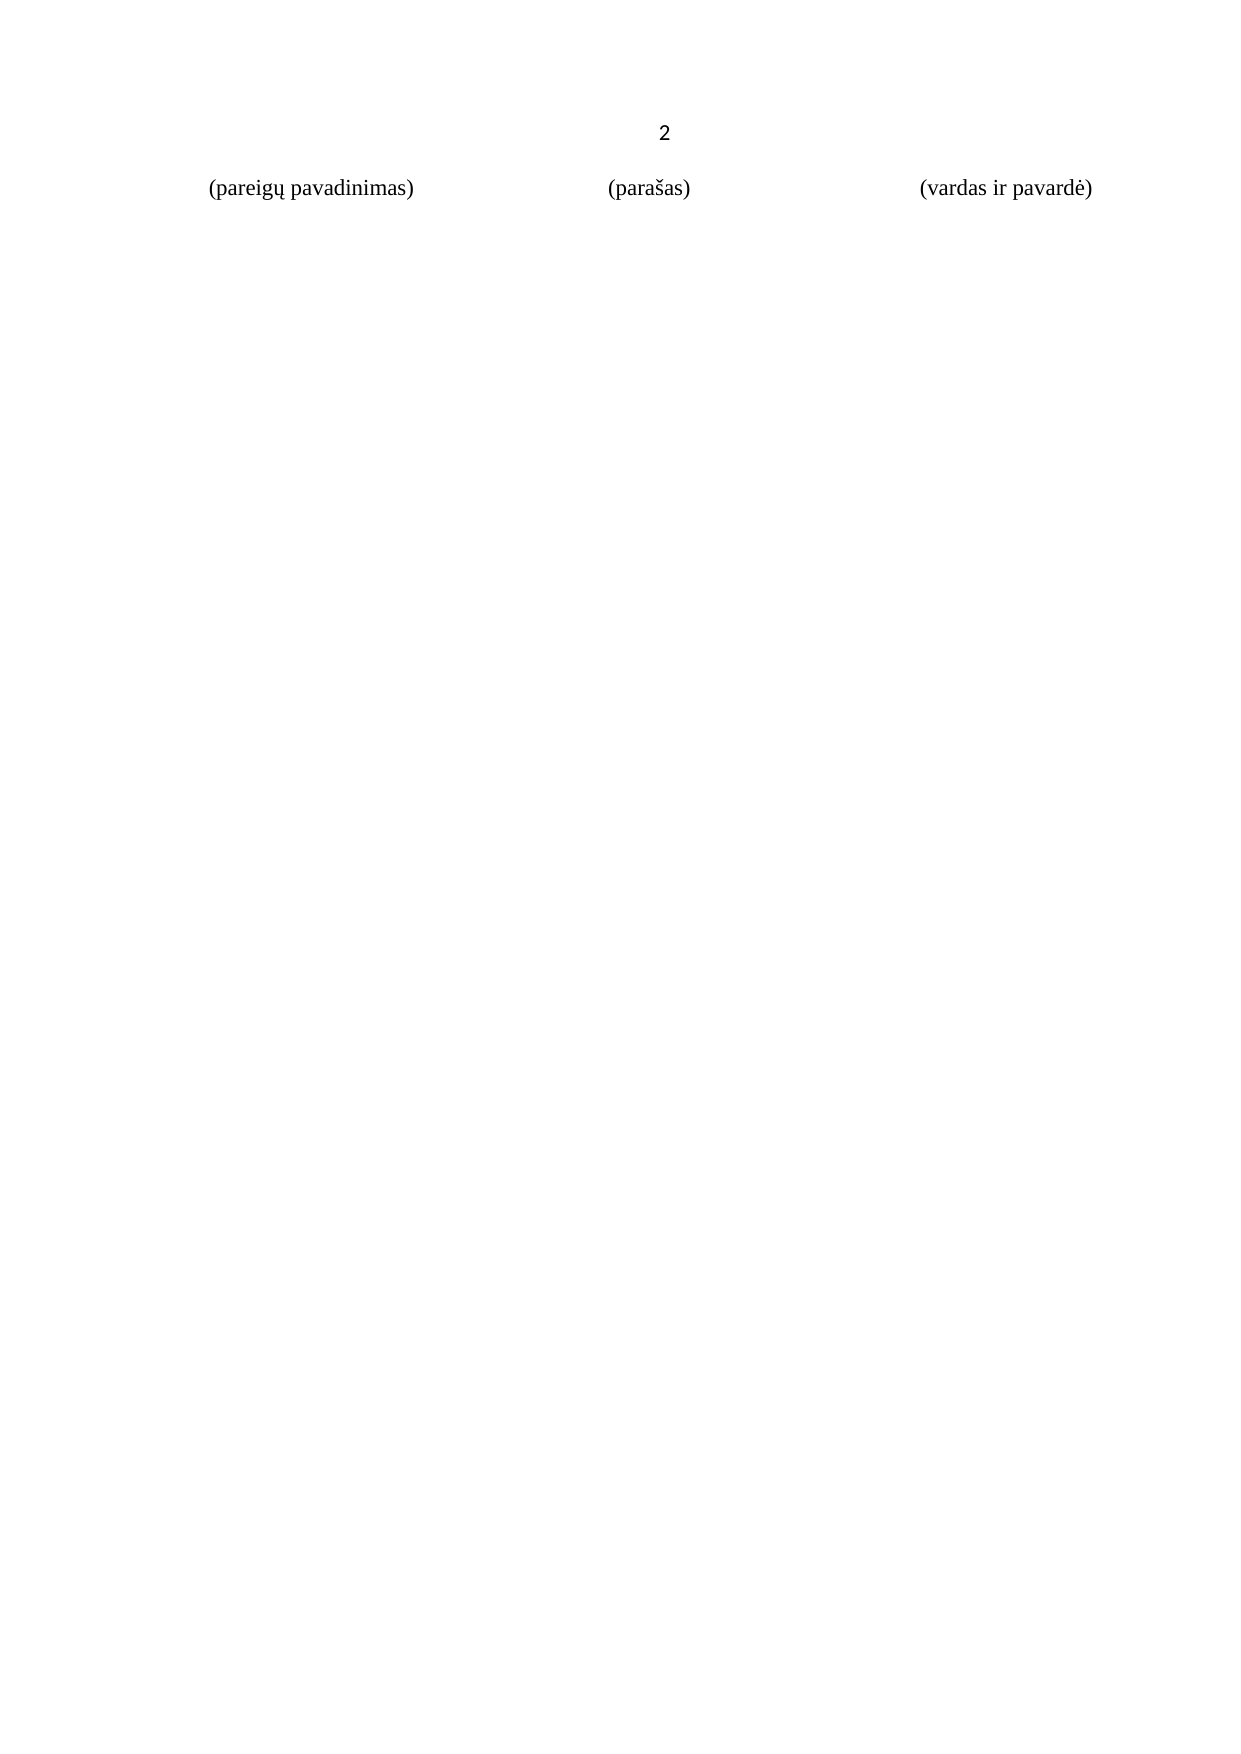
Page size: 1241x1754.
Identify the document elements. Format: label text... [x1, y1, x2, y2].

text (pareigų pavadinimas) (parašas) (vardas ir pavardė) [177, 172, 1093, 201]
